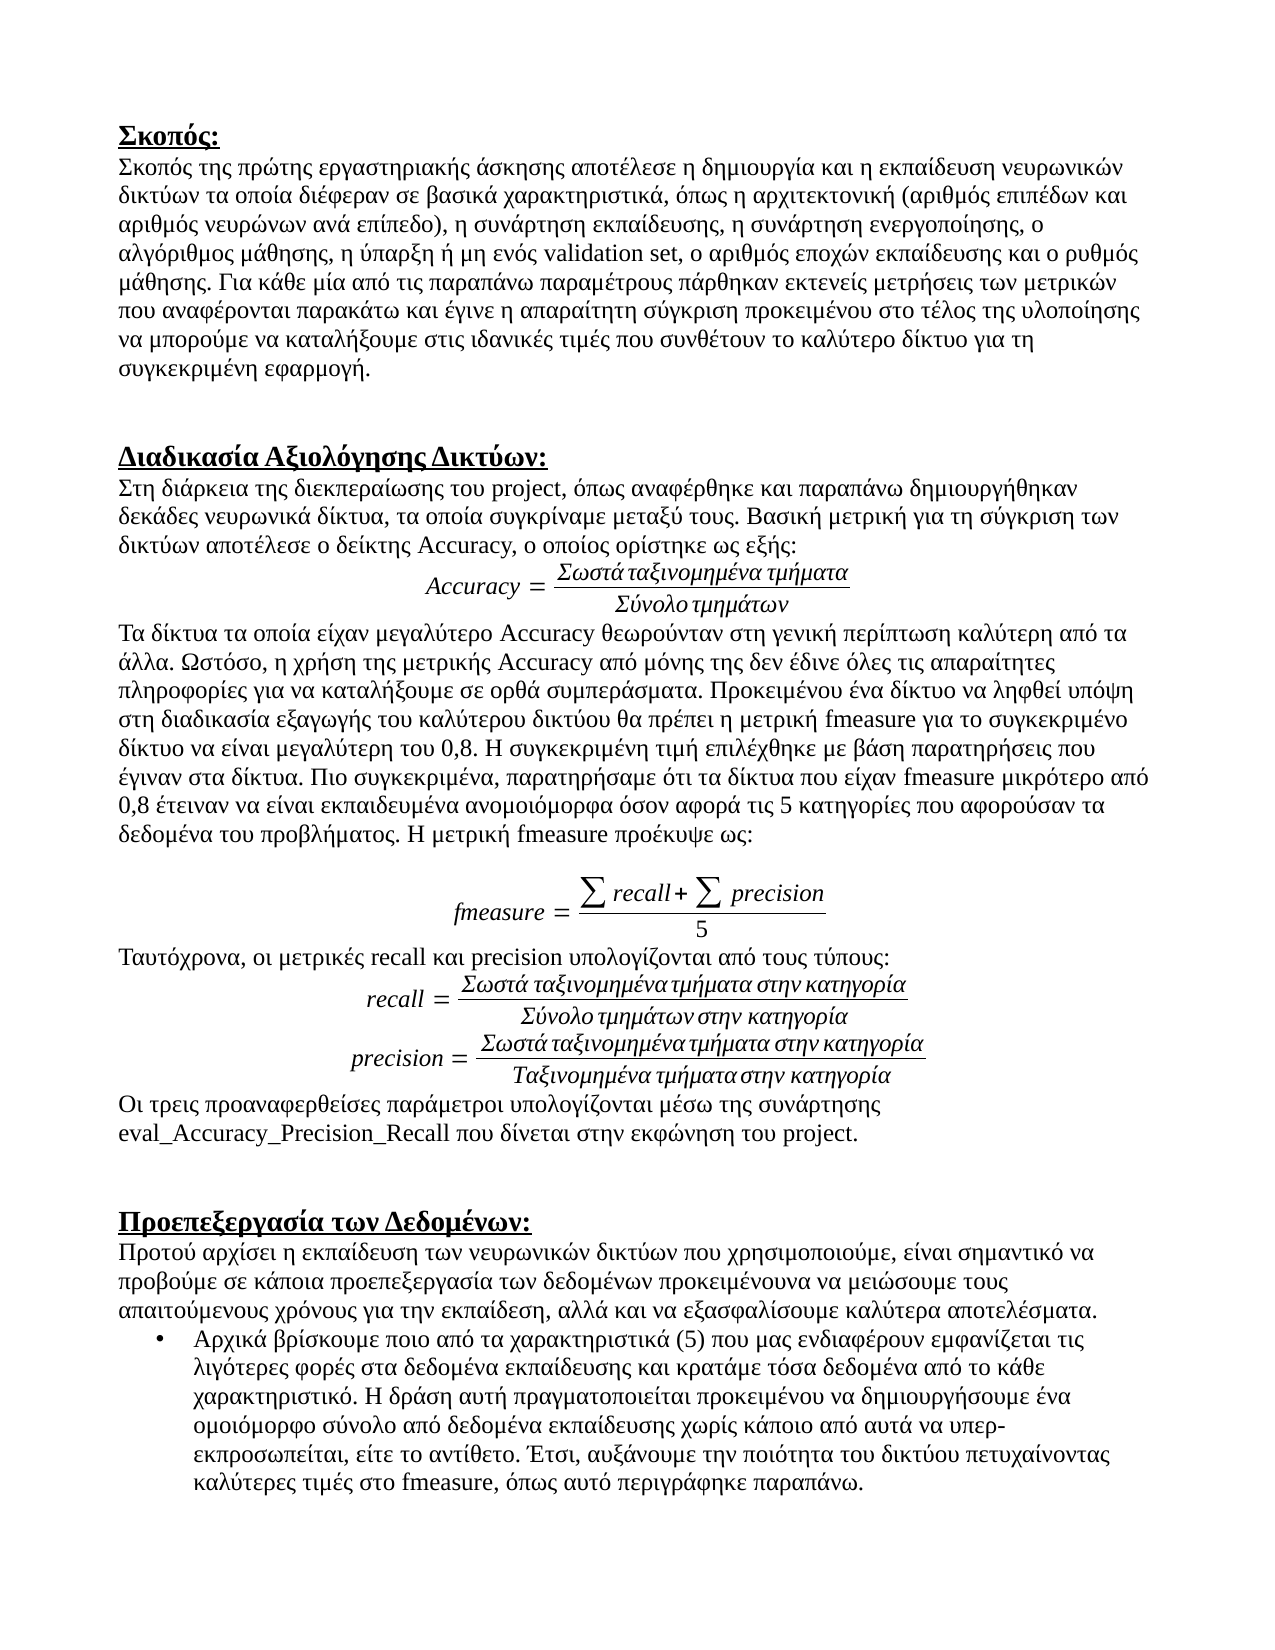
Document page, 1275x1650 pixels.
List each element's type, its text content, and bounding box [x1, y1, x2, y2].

text Σκοπός της πρώτης εργαστηριακής άσκησης αποτέλεσε η δημιουργία και η εκπαίδευση νευρωνικών δικτύων τα οποία διέφεραν σε βασικά χαρακτηριστικά, όπως η αρχιτεκτονική (αριθμός επιπέδων και αριθμός νευρώνων ανά επίπεδο), η συνάρτηση εκπαίδευσης, η συνάρτηση ενεργοποίησης, ο αλγόριθμος μάθησης, η ύπαρξη ή μη ενός validation set, ο αριθμός εποχών εκπαίδευσης και ο ρυθμός μάθησης. Για κάθε μία από τις παραπάνω παραμέτρους πάρθηκαν εκτενείς μετρήσεις των μετρικών που αναφέρονται παρακάτω και έγινε η απαραίτητη σύγκριση προκειμένου στο τέλος της υλοποίησης να μπορούμε να καταλήξουμε στις ιδανικές τιμές που συνθέτουν το καλύτερο δίκτυο για τη συγκεκριμένη εφαρμογή. [118, 152, 1157, 382]
text Τα δίκτυα τα οποία είχαν μεγαλύτερο Accuracy θεωρούνταν στη γενική περίπτωση καλύτερη από τα άλλα. Ωστόσο, η χρήση της μετρικής Accuracy από μόνης της δεν έδινε όλες τις απαραίτητες πληροφορίες για να καταλήξουμε σε ορθά συμπεράσματα. Προκειμένου ένα δίκτυο να ληφθεί υπόψη στη διαδικασία εξαγωγής του καλύτερου δικτύου θα πρέπει η μετρική fmeasure για το συγκεκριμένο δίκτυο να είναι μεγαλύτερη του 0,8. Η συγκεκριμένη τιμή επιλέχθηκε με βάση παρατηρήσεις που έγιναν στα δίκτυα. Πιο συγκεκριμένα, παρατηρήσαμε ότι τα δίκτυα που είχαν fmeasure μικρότερο από 0,8 έτειναν να είναι εκπαιδευμένα ανομοιόμορφα όσον αφορά τις 5 κατηγορίες που αφορούσαν τα δεδομένα του προβλήματος. Η μετρική fmeasure προέκυψε ως: [118, 618, 1157, 848]
text Στη διάρκεια της διεκπεραίωσης του project, όπως αναφέρθηκε και παραπάνω δημιουργήθηκαν δεκάδες νευρωνικά δίκτυα, τα οποία συγκρίναμε μεταξύ τους. Βασική μετρική για τη σύγκριση των δικτύων αποτέλεσε ο δείκτης Accuracy, ο οποίος ορίστηκε ως εξής: [118, 473, 1157, 559]
text Σκοπός: [118, 118, 1157, 152]
text Διαδικασία Αξιολόγησης Δικτύων: [118, 439, 1157, 473]
text Οι τρεις προαναφερθείσες παράμετροι υπολογίζονται μέσω της συνάρτησης eval_Accuracy_Precision_Recall που δίνεται στην εκφώνηση του project. [118, 1089, 1157, 1146]
text Προτού αρχίσει η εκπαίδευση των νευρωνικών δικτύων που χρησιμοποιούμε, είναι σημαντικό να προβούμε σε κάποια προεπεξεργασία των δεδομένων προκειμένουνα να μειώσουμε τους απαιτούμενους χρόνους για την εκπαίδεση, αλλά και να εξασφαλίσουμε καλύτερα αποτελέσματα. [118, 1237, 1157, 1324]
text Ταυτόχρονα, οι μετρικές recall και precision υπολογίζονται από τους τύπους: [118, 942, 1157, 971]
text Προεπεξεργασία των Δεδομένων: [118, 1204, 1157, 1237]
list Αρχικά βρίσκουμε ποιο από τα χαρακτηριστικά (5) που μας ενδιαφέρουν εμφανίζεται τις λιγότερες φορές στα δεδομένα εκπαίδευσης και κρατάμε τόσα δεδομένα από το κάθε χαρακτηριστικό. Η δράση αυτή πραγματοποιείται προκειμένου να δημιουργήσουμε ένα ομοιόμορφο σύνολο από δεδομένα εκπαίδευσης χωρίς κάποιο από αυτά να υπερ-εκπροσωπείται, είτε το αντίθετο. Έτσι, αυξάνουμε την ποιότητα του δικτύου πετυχαίνοντας καλύτερες τιμές στο fmeasure, όπως αυτό περιγράφηκε παραπάνω. [156, 1324, 1157, 1496]
